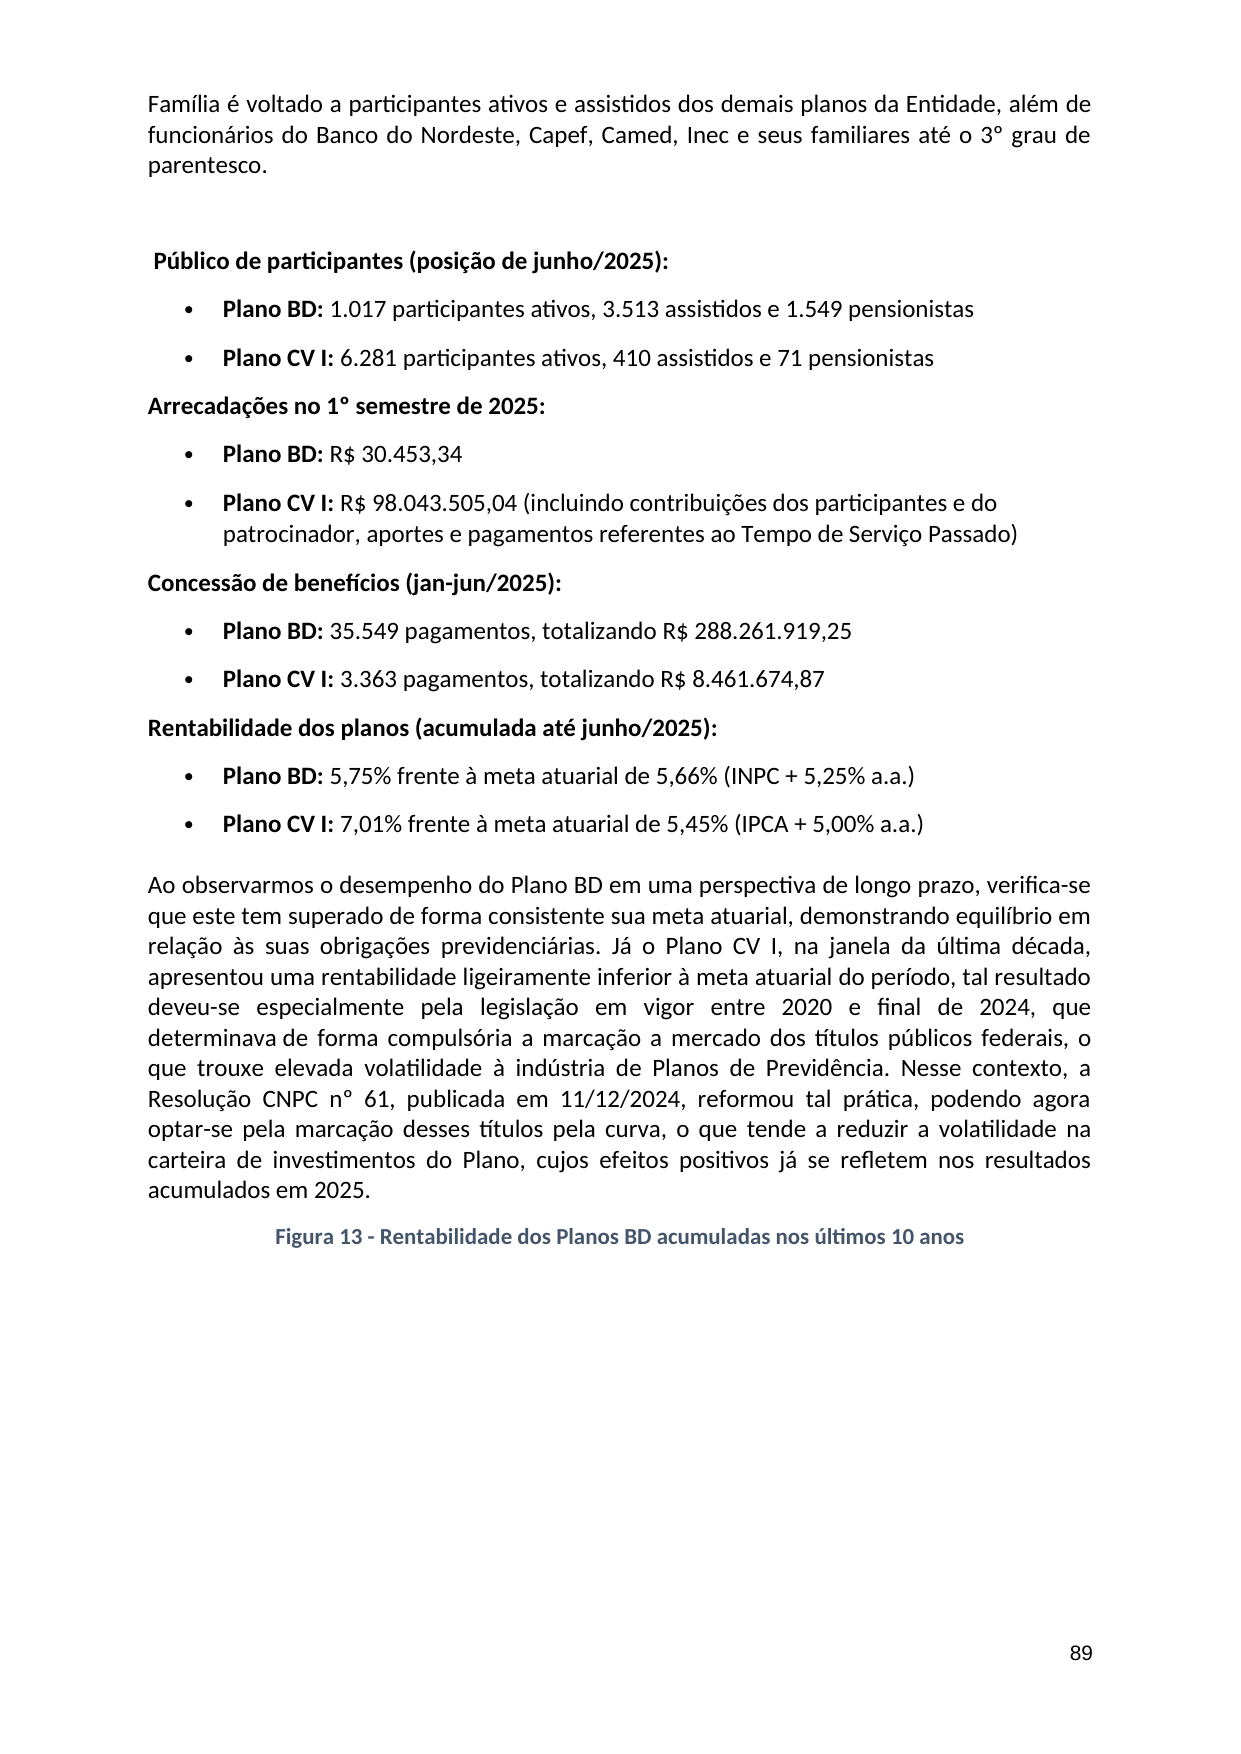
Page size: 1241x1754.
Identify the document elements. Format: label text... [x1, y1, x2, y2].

list Plano CV I: R$ 98.043.505,04 (incluindo contribuições dos participantes e do patrocinador, aportes e pagamentos referentes ao Tempo de Serviço Passado) [185, 487, 1092, 549]
list Plano BD: 1.017 participantes ativos, 3.513 assistidos e 1.549 pensionistas [185, 293, 1092, 324]
text Concessão de benefícios (jan-jun/2025): [148, 567, 1092, 597]
text Figura 13 - Rentabilidade dos Planos BD acumuladas nos últimos 10 anos [148, 1222, 1092, 1250]
list Plano CV I: 3.363 pagamentos, totalizando R$ 8.461.674,87 [185, 663, 1092, 694]
list Plano CV I: 7,01% frente à meta atuarial de 5,45% (IPCA + 5,00% a.a.) [185, 808, 1092, 839]
list Plano BD: R$ 30.453,34 [185, 438, 1092, 469]
list Plano CV I: 6.281 participantes ativos, 410 assistidos e 71 pensionistas [185, 342, 1092, 372]
text Arrecadações no 1º semestre de 2025: [148, 390, 1092, 421]
text Rentabilidade dos planos (acumulada até junho/2025): [148, 712, 1092, 742]
text Família é voltado a participantes ativos e assistidos dos demais planos da Entidade, além de funcionários do Banco do Nordeste, Capef, Camed, Inec e seus familiares até o 3º grau de parentesco. [148, 89, 1092, 180]
text Ao observarmos o desempenho do Plano BD em uma perspectiva de longo prazo, verifica-se que este tem superado de forma consistente sua meta atuarial, demonstrando equilíbrio em relação às suas obrigações previdenciárias. Já o Plano CV I, na janela da última década, apresentou uma rentabilidade ligeiramente inferior à meta atuarial do período, tal resultado deveu-se especialmente pela legislação em vigor entre 2020 e final de 2024, que determinava de forma compulsória a marcação a mercado dos títulos públicos federais, o que trouxe elevada volatilidade à indústria de Planos de Previdência. Nesse contexto, a Resolução CNPC nº 61, publicada em 11/12/2024, reformou tal prática, podendo agora optar-se pela marcação desses títulos pela curva, o que tende a reduzir a volatilidade na carteira de investimentos do Plano, cujos efeitos positivos já se refletem nos resultados acumulados em 2025. [148, 869, 1092, 1205]
text Público de participantes (posição de junho/2025): [148, 245, 1092, 276]
list Plano BD: 35.549 pagamentos, totalizando R$ 288.261.919,25 [185, 615, 1092, 646]
list Plano BD: 5,75% frente à meta atuarial de 5,66% (INPC + 5,25% a.a.) [185, 760, 1092, 791]
